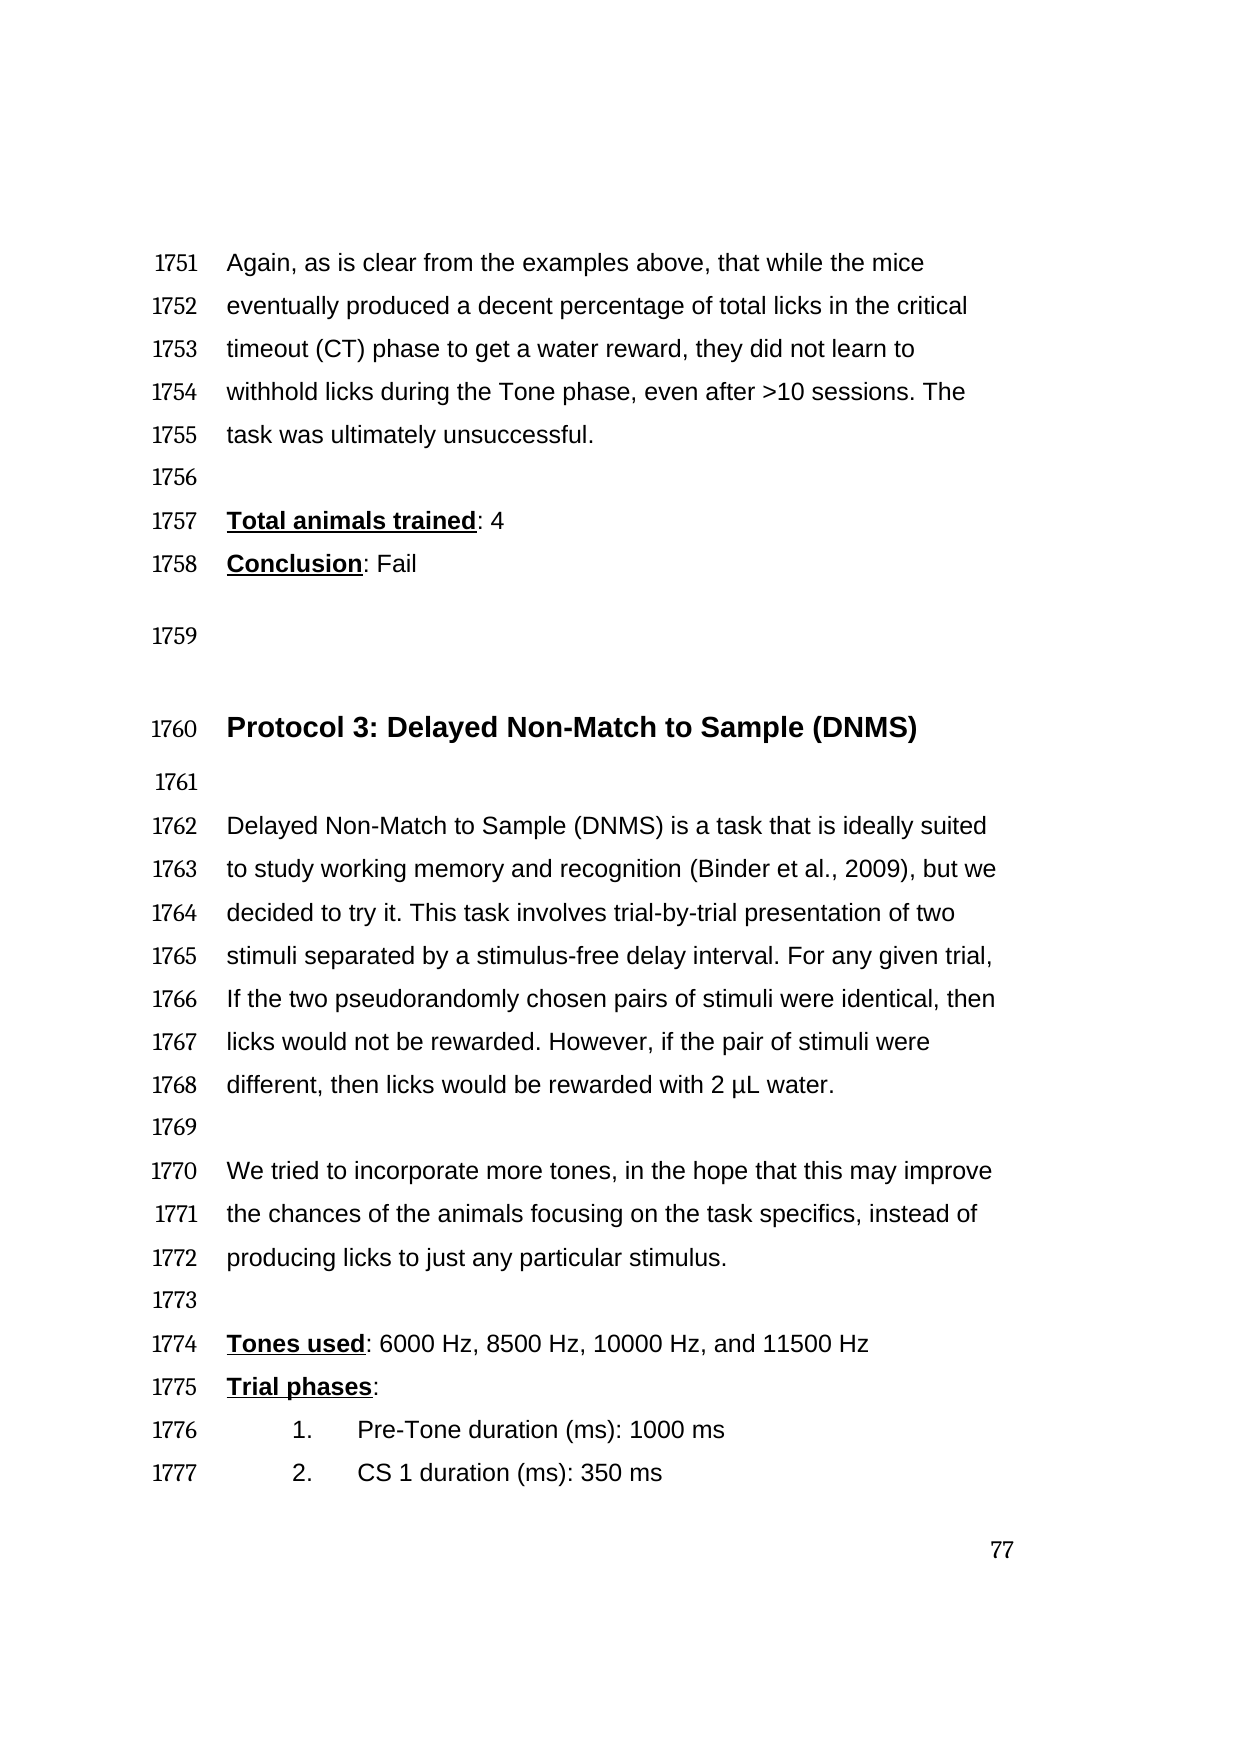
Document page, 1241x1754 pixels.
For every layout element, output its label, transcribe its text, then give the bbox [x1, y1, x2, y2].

text We tried to incorporate more tones, in the hope that this may improve the chances of the animals focusing on the task specifics, instead of producing licks to just any particular stimulus. [226, 1156, 1014, 1271]
subtitle Protocol 3: Delayed Non-Match to Sample (DNMS) [226, 709, 1014, 743]
text Trial phases: [226, 1372, 1014, 1401]
text Again, as is clear from the examples above, that while the mice eventually produced a decent percentage of total licks in the critical timeout (CT) phase to get a water reward, they did not learn to withhold licks during the Tone phase, even after >10 sessions. The task was ultimately unsuccessful. [226, 248, 1014, 449]
list Pre-Tone duration (ms): 1000 ms [292, 1415, 1014, 1444]
list CS 1 duration (ms): 350 ms [292, 1458, 1014, 1487]
text Delayed Non-Match to Sample (DNMS) is a task that is ideally suited to study working memory and recognition (Binder et al., 2009), but we decided to try it. This task involves trial-by-trial presentation of two stimuli separated by a stimulus-free delay interval. For any given trial, If the two pseudorandomly chosen pairs of stimuli were identical, then licks would not be rewarded. However, if the pair of stimuli were different, then licks would be rewarded with 2 µL water. [226, 811, 1014, 1099]
text Conclusion: Fail [226, 549, 1014, 578]
text Total animals trained: 4 [226, 506, 1014, 535]
text Tones used: 6000 Hz, 8500 Hz, 10000 Hz, and 11500 Hz [226, 1329, 1014, 1358]
